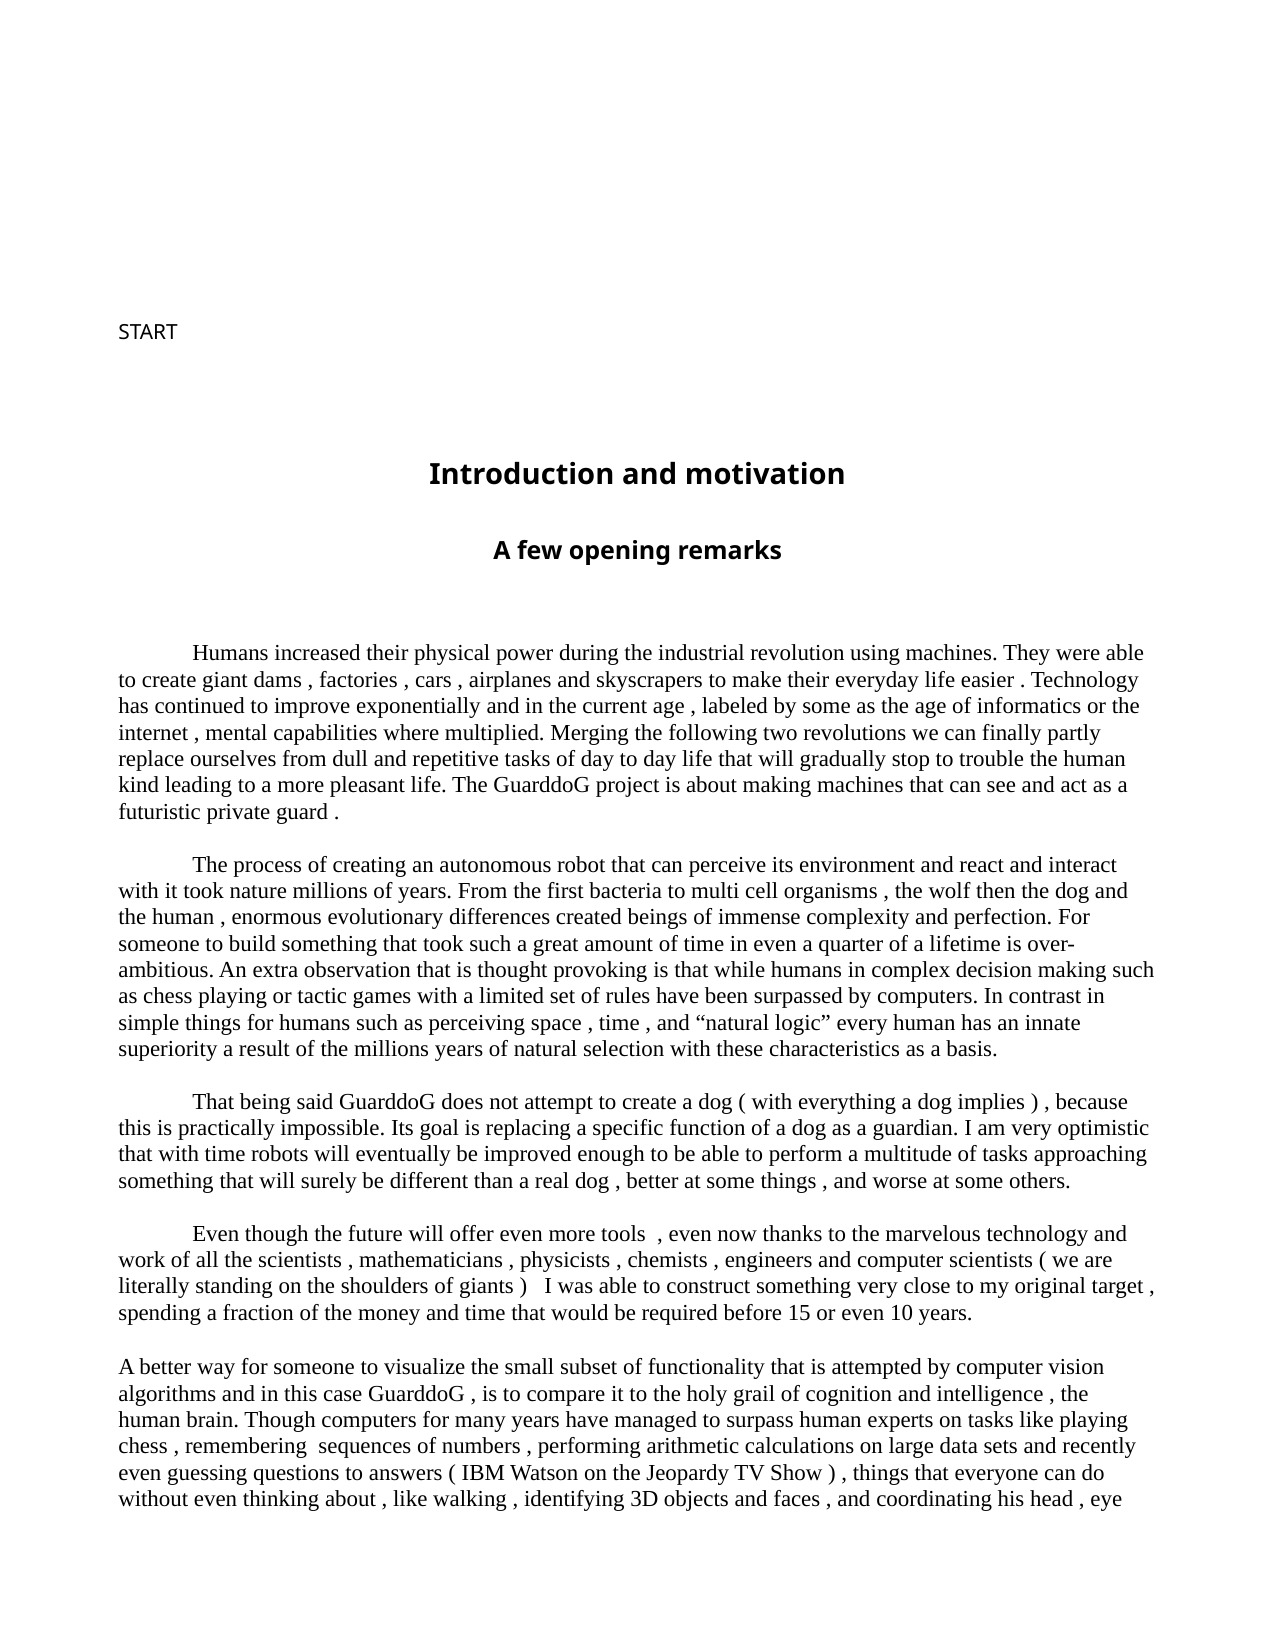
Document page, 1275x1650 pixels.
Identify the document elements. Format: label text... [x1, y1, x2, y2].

text A few opening remarks [118, 533, 1157, 567]
text Even though the future will offer even more tools , even now thanks to the marvelous technology and work of all the scientists , mathematicians , physicists , chemists , engineers and computer scientists ( we are literally standing on the shoulders of giants ) I was able to construct something very close to my original target , spending a fraction of the money and time that would be required before 15 or even 10 years. [118, 1219, 1157, 1325]
text A better way for someone to visualize the small subset of functionality that is attempted by computer vision algorithms and in this case GuarddoG , is to compare it to the holy grail of cognition and intelligence , the human brain. Though computers for many years have managed to surpass human experts on tasks like playing chess , remembering sequences of numbers , performing arithmetic calculations on large data sets and recently even guessing questions to answers ( IBM Watson on the Jeopardy TV Show ) , things that everyone can do without even thinking about , like walking , identifying 3D objects and faces , and coordinating his head , eye [118, 1353, 1157, 1512]
text Introduction and motivation [118, 453, 1157, 493]
text That being said GuarddoG does not attempt to create a dog ( with everything a dog implies ) , because this is practically impossible. Its goal is replacing a specific function of a dog as a guardian. I am very optimistic that with time robots will eventually be improved enough to be able to perform a multitude of tasks approaching something that will surely be different than a real dog , better at some things , and worse at some others. [118, 1088, 1157, 1193]
text The process of creating an autonomous robot that can perceive its environment and react and interact with it took nature millions of years. From the first bacteria to multi cell organisms , the wolf then the dog and the human , enormous evolutionary differences created beings of immense complexity and perfection. For someone to build something that took such a great amount of time in even a quarter of a lifetime is over-ambitious. An extra observation that is thought provoking is that while humans in complex decision making such as chess playing or tactic games with a limited set of rules have been surpassed by computers. In contrast in simple things for humans such as perceiving space , time , and “natural logic” every human has an innate superiority a result of the millions years of natural selection with these characteristics as a basis. [118, 851, 1157, 1061]
text Humans increased their physical power during the industrial revolution using machines. They were able to create giant dams , factories , cars , airplanes and skyscrapers to make their everyday life easier . Technology has continued to improve exponentially and in the current age , labeled by some as the age of informatics or the internet , mental capabilities where multiplied. Merging the following two revolutions we can finally partly replace ourselves from dull and repetitive tasks of day to day life that will gradually stop to trouble the human kind leading to a more pleasant life. The GuarddoG project is about making machines that can see and act as a futuristic private guard . [118, 635, 1157, 824]
text START [118, 317, 1157, 346]
